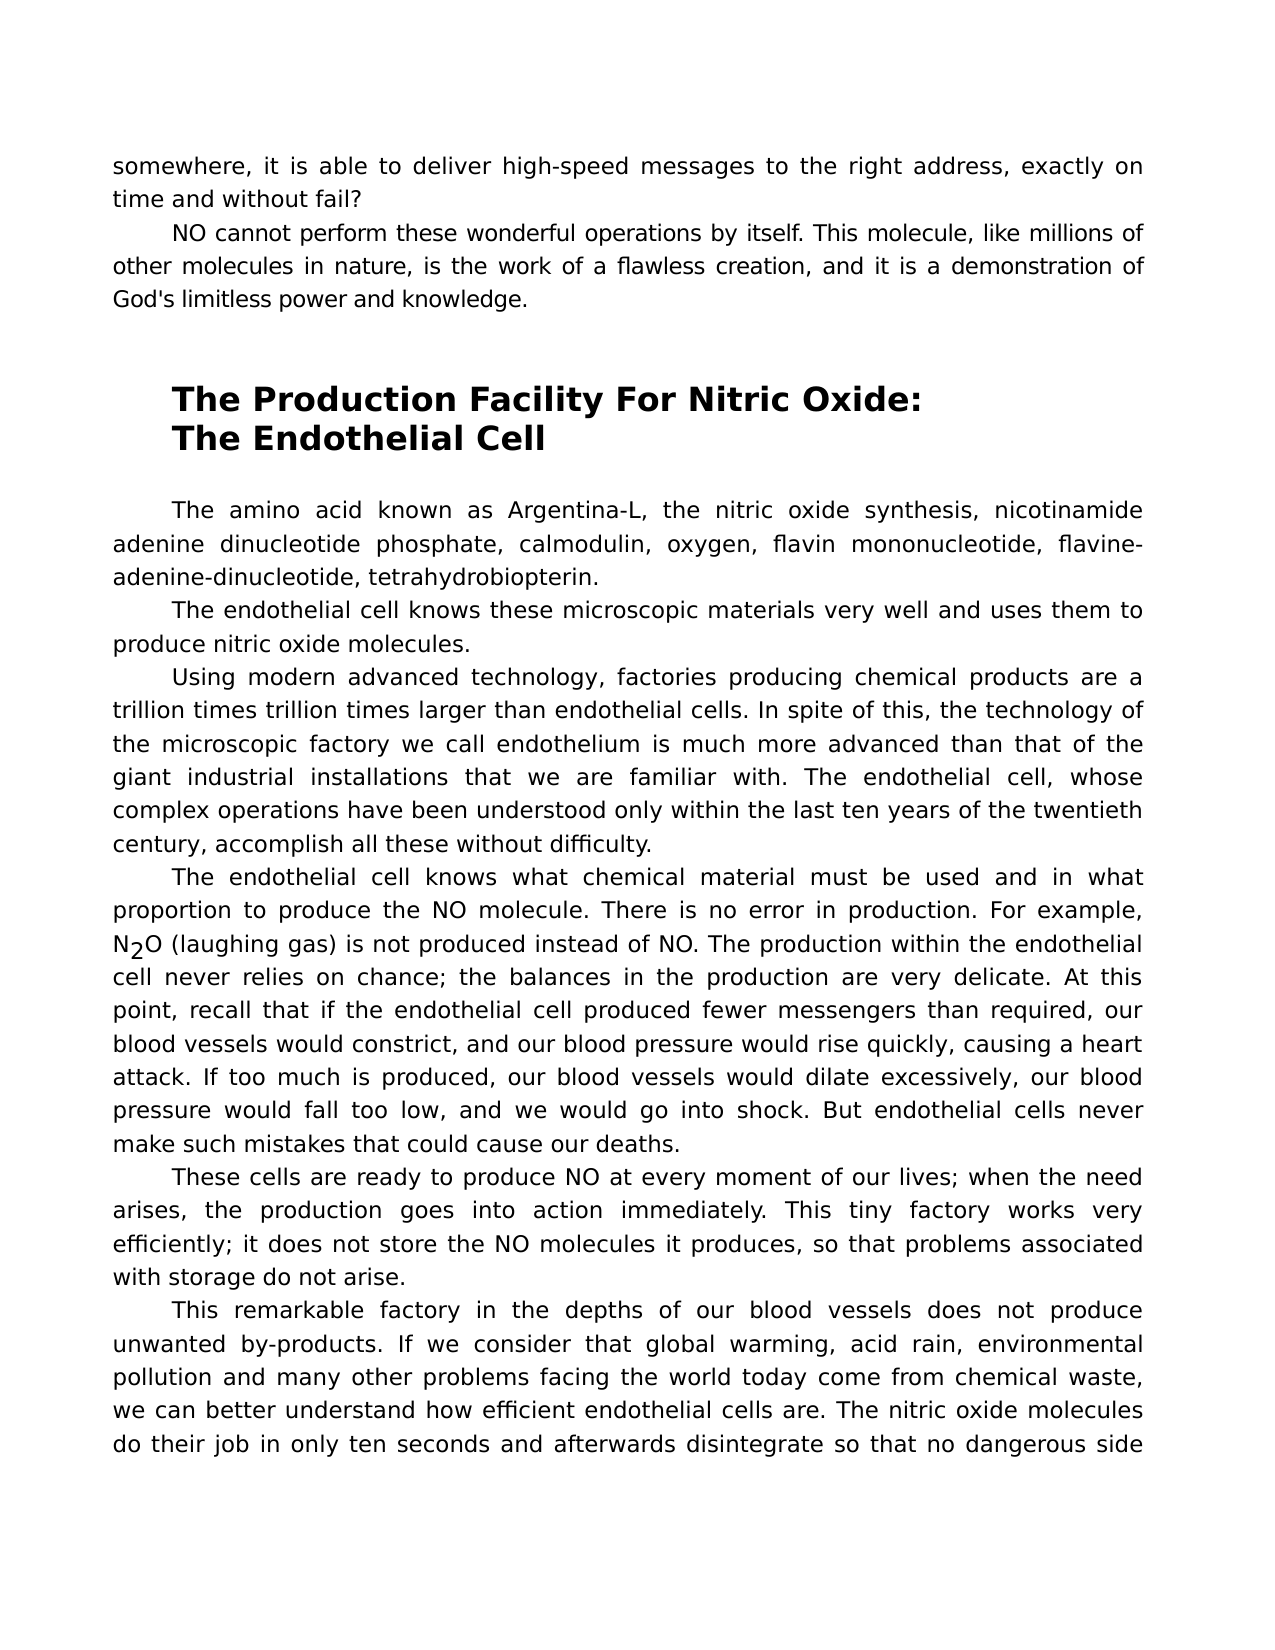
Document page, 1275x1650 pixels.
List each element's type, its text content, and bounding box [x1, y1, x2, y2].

text This remarkable factory in the depths of our blood vessels does not produce unwanted by-products. If we consider that global warming, acid rain, environmental pollution and many other problems facing the world today come from chemical waste, we can better understand how efficient endothelial cells are. The nitric oxide molecules do their job in only ten seconds and afterwards disintegrate so that no dangerous side [112, 1292, 1145, 1459]
text NO cannot perform these wonderful operations by itself. This molecule, like millions of other molecules in nature, is the work of a flawless creation, and it is a demonstration of God's limitless power and knowledge. [112, 214, 1145, 314]
text Using modern advanced technology, factories producing chemical products are a trillion times trillion times larger than endothelial cells. In spite of this, the technology of the microscopic factory we call endothelium is much more advanced than that of the giant industrial installations that we are familiar with. The endothelial cell, whose complex operations have been understood only within the last ten years of the twentieth century, accomplish all these without difficulty. [112, 659, 1145, 859]
text The endothelial cell knows what chemical material must be used and in what proportion to produce the NO molecule. There is no error in production. For example, N2O (laughing gas) is not produced instead of NO. The production within the endothelial cell never relies on chance; the balances in the production are very delicate. At this point, recall that if the endothelial cell produced fewer messengers than required, our blood vessels would constrict, and our blood pressure would rise quickly, causing a heart attack. If too much is produced, our blood vessels would dilate excessively, our blood pressure would fall too low, and we would go into shock. But endothelial cells never make such mistakes that could cause our deaths. [112, 859, 1145, 1159]
text The Endothelial Cell [112, 420, 1145, 459]
text The endothelial cell knows these microscopic materials very well and uses them to produce nitric oxide molecules. [112, 592, 1145, 659]
text The Production Facility For Nitric Oxide: [112, 381, 1145, 420]
text These cells are ready to produce NO at every moment of our lives; when the need arises, the production goes into action immediately. This tiny factory works very efficiently; it does not store the NO molecules it produces, so that problems associated with storage do not arise. [112, 1159, 1145, 1292]
text somewhere, it is able to deliver high-speed messages to the right address, exactly on time and without fail? [112, 148, 1145, 214]
text The amino acid known as Argentina-L, the nitric oxide synthesis, nicotinamide adenine dinucleotide phosphate, calmodulin, oxygen, flavin mononucleotide, flavine-adenine-dinucleotide, tetrahydrobiopterin. [112, 492, 1145, 592]
